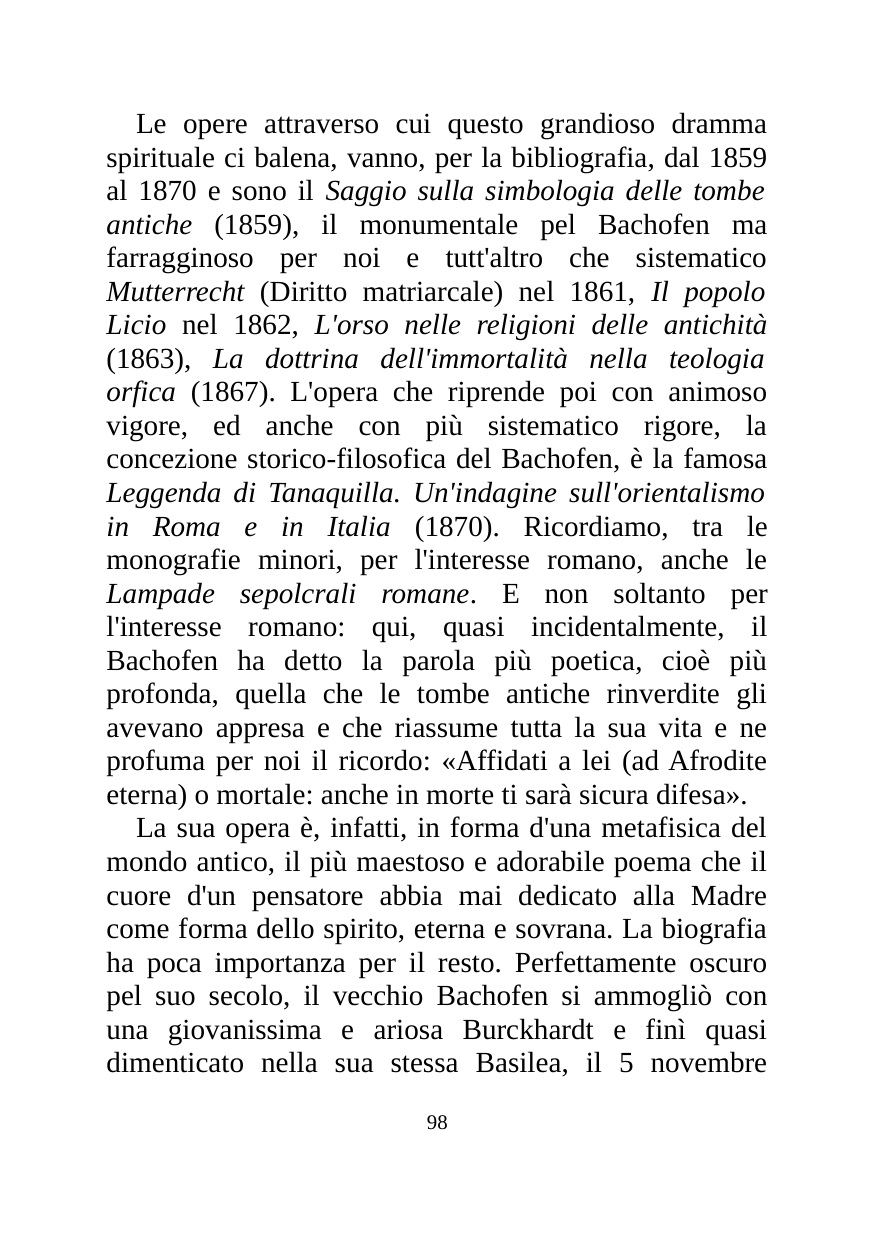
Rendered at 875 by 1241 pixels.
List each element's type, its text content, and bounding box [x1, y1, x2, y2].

text La sua opera è, infatti, in forma d'una metafisica del mondo antico, il più maestoso e adorabile poema che il cuore d'un pensatore abbia mai dedicato alla Madre come forma dello spirito, eterna e sovrana. La biografia ha poca importanza per il resto. Perfettamente oscuro pel suo secolo, il vecchio Bachofen si ammogliò con una giovanissima e ariosa Burckhardt e finì quasi dimenticato nella sua stessa Basilea, il 5 novembre [106, 811, 768, 1079]
text Le opere attraverso cui questo grandioso dramma spirituale ci balena, vanno, per la bibliografia, dal 1859 al 1870 e sono il Saggio sulla simbologia delle tombe antiche (1859), il monumentale pel Bachofen ma farragginoso per noi e tutt'altro che sistematico Mutterrecht (Diritto matriarcale) nel 1861, Il popolo Licio nel 1862, L'orso nelle religioni delle antichità (1863), La dottrina dell'immortalità nella teologia orfica (1867). L'opera che riprende poi con animoso vigore, ed anche con più sistematico rigore, la concezione storico-filosofica del Bachofen, è la famosa Leggenda di Tanaquilla. Un'indagine sull'orientalismo in Roma e in Italia (1870). Ricordiamo, tra le monografie minori, per l'interesse romano, anche le Lampade sepolcrali romane. E non soltanto per l'interesse romano: qui, quasi incidentalmente, il Bachofen ha detto la parola più poetica, cioè più profonda, quella che le tombe antiche rinverdite gli avevano appresa e che riassume tutta la sua vita e ne profuma per noi il ricordo: «Affidati a lei (ad Afrodite eterna) o mortale: anche in morte ti sarà sicura difesa». [106, 106, 768, 811]
